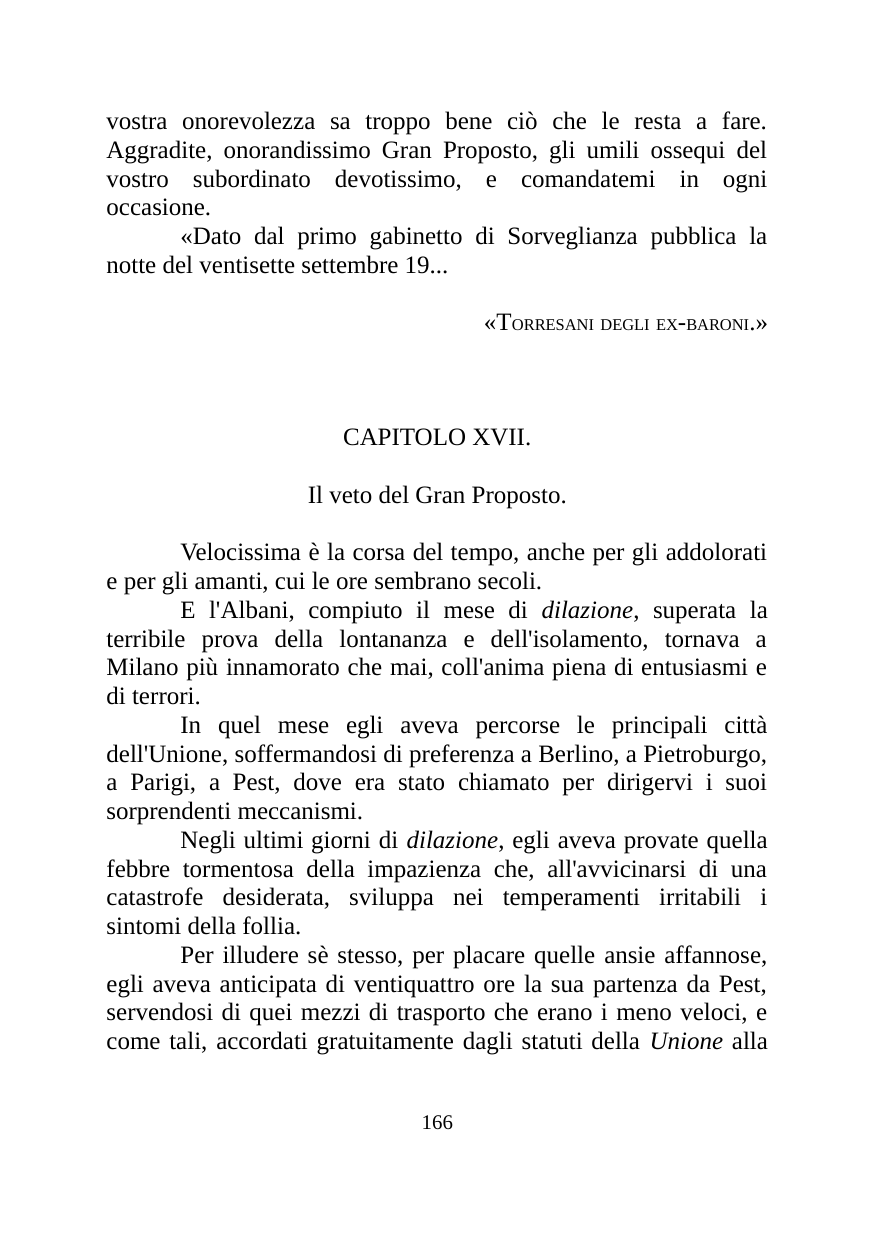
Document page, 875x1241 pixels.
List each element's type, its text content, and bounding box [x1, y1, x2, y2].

text Velocissima è la corsa del tempo, anche per gli addolorati e per gli amanti, cui le ore sembrano secoli. [106, 537, 768, 595]
text «Dato dal primo gabinetto di Sorveglianza pubblica la notte del ventisette settembre 19... [106, 221, 768, 279]
text Il veto del Gran Proposto. [106, 480, 768, 509]
text E l'Albani, compiuto il mese di dilazione, superata la terribile prova della lontananza e dell'isolamento, tornava a Milano più innamorato che mai, coll'anima piena di entusiasmi e di terrori. [106, 595, 768, 710]
text In quel mese egli aveva percorse le principali città dell'Unione, soffermandosi di preferenza a Berlino, a Pietroburgo, a Parigi, a Pest, dove era stato chiamato per dirigervi i suoi sorprendenti meccanismi. [106, 710, 768, 825]
text vostra onorevolezza sa troppo bene ciò che le resta a fare. Aggradite, onorandissimo Gran Proposto, gli umili ossequi del vostro subordinato devotissimo, e comandatemi in ogni occasione. [106, 106, 768, 221]
text «Torresani degli ex-baroni.» [106, 307, 768, 336]
text Negli ultimi giorni di dilazione, egli aveva provate quella febbre tormentosa della impazienza che, all'avvicinarsi di una catastrofe desiderata, sviluppa nei temperamenti irritabili i sintomi della follia. [106, 825, 768, 940]
text CAPITOLO XVII. [106, 422, 768, 451]
text Per illudere sè stesso, per placare quelle ansie affannose, egli aveva anticipata di ventiquattro ore la sua partenza da Pest, servendosi di quei mezzi di trasporto che erano i meno veloci, e come tali, accordati gratuitamente dagli statuti della Unione alla [106, 940, 768, 1055]
